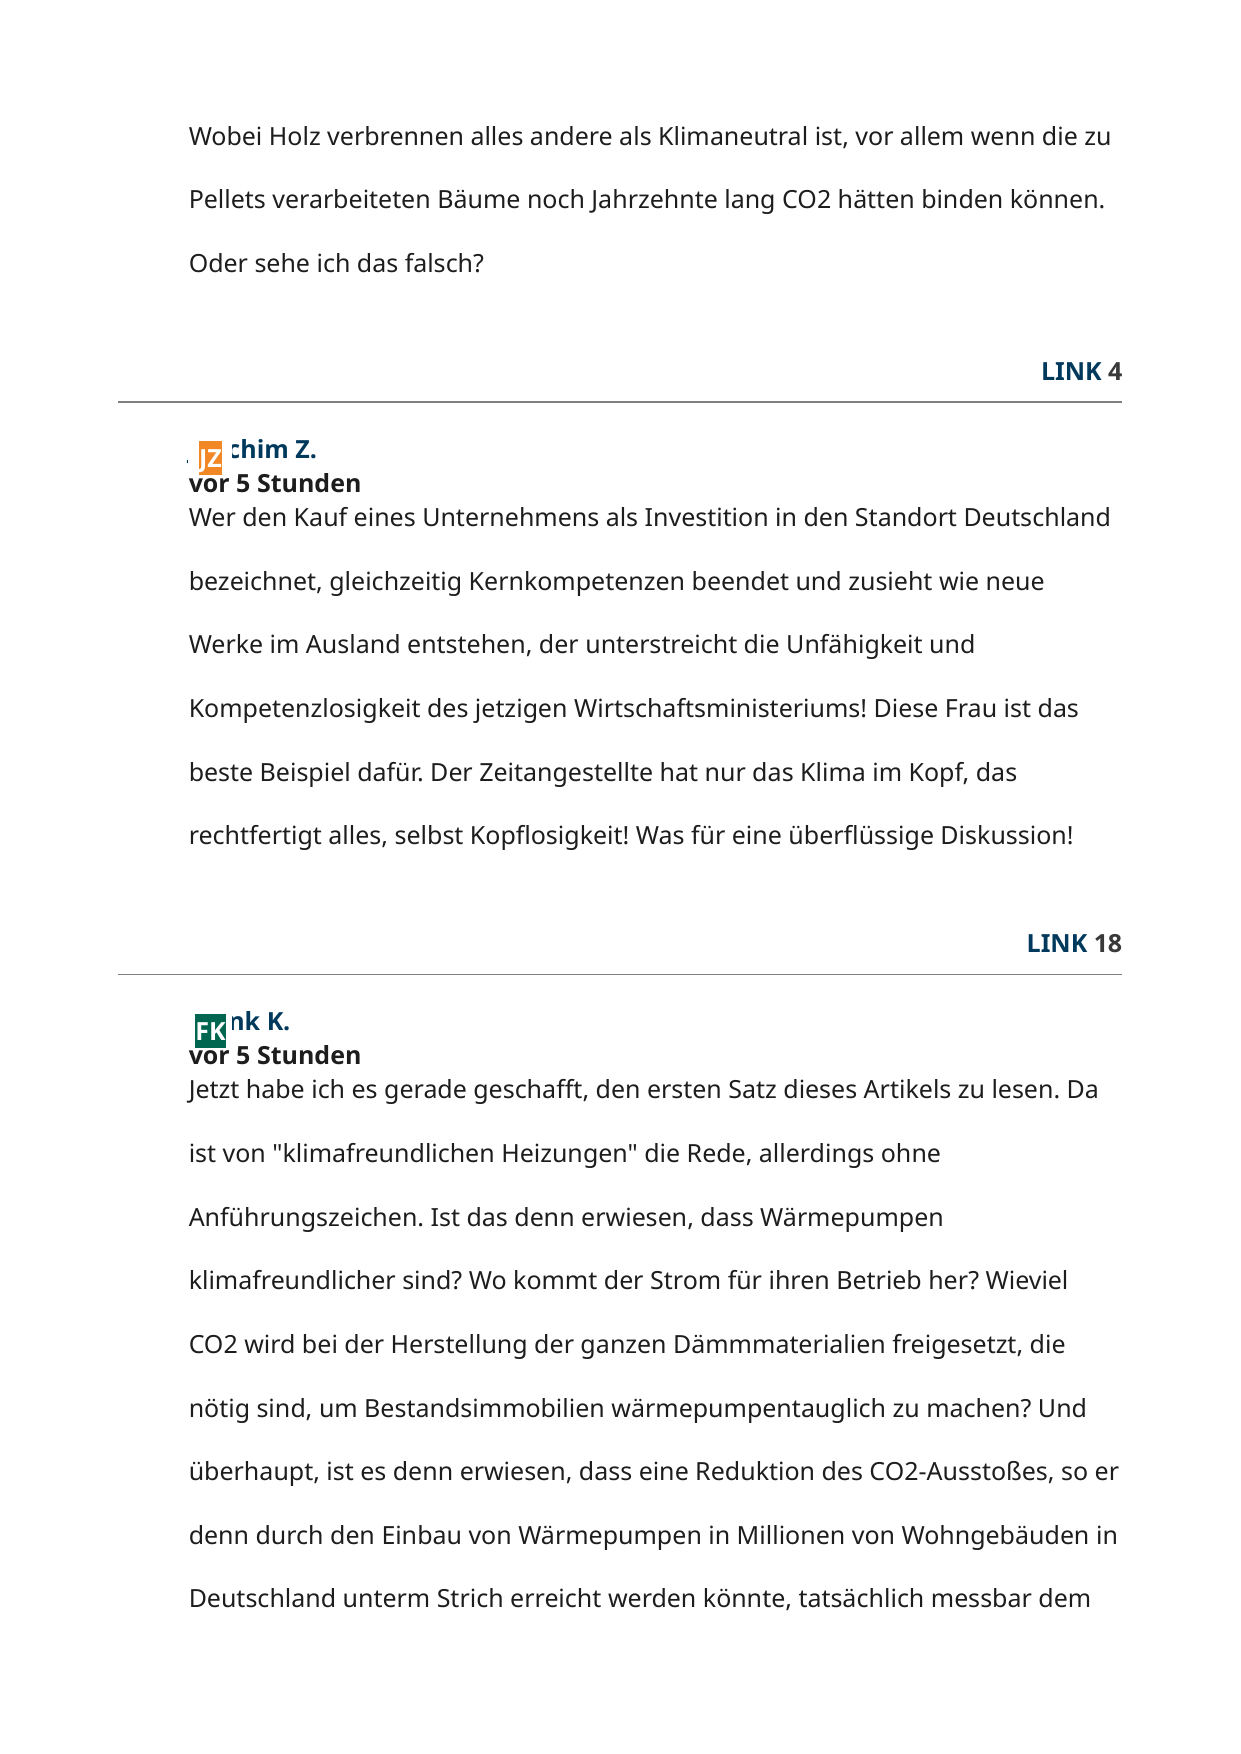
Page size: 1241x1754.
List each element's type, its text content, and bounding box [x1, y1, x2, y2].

text vor 5 Stunden [188, 466, 1122, 499]
text Wobei Holz verbrennen alles andere als Klimaneutral ist, vor allem wenn die zu Pellets verarbeiteten Bäume noch Jahrzehnte lang CO2 hätten binden können. Oder sehe ich das falsch? [188, 118, 1122, 279]
text LINK 18 [188, 881, 1122, 959]
text Joachim Z. [232, 431, 1122, 466]
text JZ [188, 431, 232, 475]
text LINK 4 [188, 309, 1122, 387]
text Wer den Kauf eines Unternehmens als Investition in den Standort Deutschland bezeichnet, gleichzeitig Kernkompetenzen beendet und zusieht wie neue Werke im Ausland entstehen, der unterstreicht die Unfähigkeit und Kompetenzlosigkeit des jetzigen Wirtschaftsministeriums! Diese Frau ist das beste Beispiel dafür. Der Zeitangestellte hat nur das Klima im Kopf, das rechtfertigt alles, selbst Kopflosigkeit! Was für eine überflüssige Diskussion! [188, 499, 1122, 852]
text Frank K. [232, 1004, 1122, 1038]
text vor 5 Stunden [188, 1038, 1122, 1072]
text Jetzt habe ich es gerade geschafft, den ersten Satz dieses Artikels zu lesen. Da ist von "klimafreundlichen Heizungen" die Rede, allerdings ohne Anführungszeichen. Ist das denn erwiesen, dass Wärmepumpen klimafreundlicher sind? Wo kommt der Strom für ihren Betrieb her? Wieviel CO2 wird bei der Herstellung der ganzen Dämmmaterialien freigesetzt, die nötig sind, um Bestandsimmobilien wärmepumpentauglich zu machen? Und überhaupt, ist es denn erwiesen, dass eine Reduktion des CO2-Ausstoßes, so er denn durch den Einbau von Wärmepumpen in Millionen von Wohngebäuden in Deutschland unterm Strich erreicht werden könnte, tatsächlich messbar dem [188, 1072, 1122, 1615]
text FK [188, 1004, 232, 1048]
